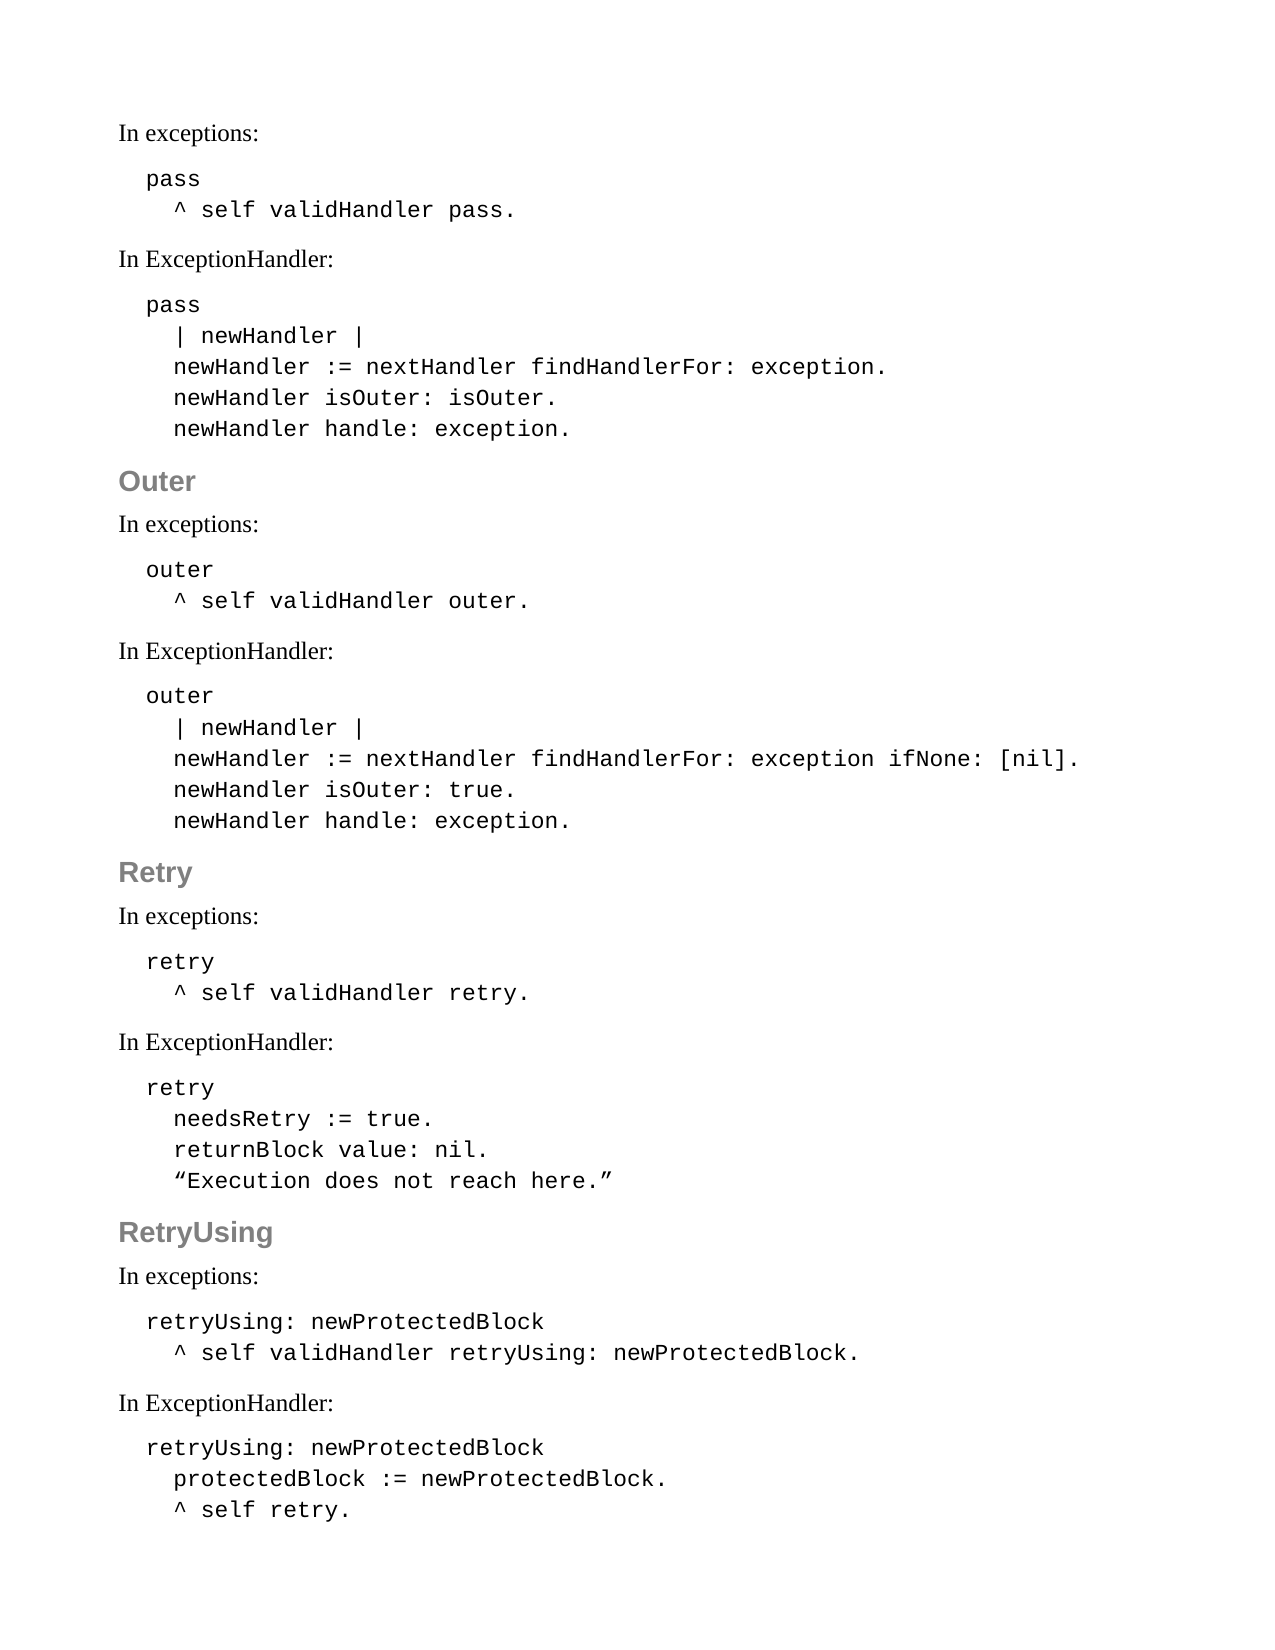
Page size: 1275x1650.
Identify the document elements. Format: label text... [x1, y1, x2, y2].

text retryUsing: newProtectedBlock [118, 1311, 1157, 1336]
text In exceptions: [118, 509, 1157, 538]
subtitle RetryUsing [118, 1215, 1157, 1249]
text pass [118, 293, 1157, 319]
text pass [118, 167, 1157, 193]
text retry [118, 950, 1157, 976]
text needsRetry := true. [118, 1107, 1157, 1133]
text newHandler handle: exception. [118, 417, 1157, 443]
text | newHandler | [118, 716, 1157, 742]
text outer [118, 559, 1157, 584]
text In exceptions: [118, 1261, 1157, 1290]
text returnBlock value: nil. [118, 1138, 1157, 1164]
text In ExceptionHandler: [118, 636, 1157, 664]
text newHandler := nextHandler findHandlerFor: exception ifNone: [nil]. [118, 747, 1157, 773]
text ^ self validHandler pass. [118, 198, 1157, 224]
text “Execution does not reach here.” [118, 1169, 1157, 1195]
text In ExceptionHandler: [118, 1027, 1157, 1056]
text retryUsing: newProtectedBlock [118, 1437, 1157, 1463]
subtitle Outer [118, 463, 1157, 497]
text ^ self validHandler retryUsing: newProtectedBlock. [118, 1342, 1157, 1367]
text newHandler handle: exception. [118, 809, 1157, 835]
text newHandler isOuter: true. [118, 778, 1157, 804]
text In exceptions: [118, 118, 1157, 147]
text In ExceptionHandler: [118, 1388, 1157, 1416]
text ^ self retry. [118, 1499, 1157, 1525]
text ^ self validHandler retry. [118, 981, 1157, 1007]
text outer [118, 685, 1157, 711]
text ^ self validHandler outer. [118, 590, 1157, 616]
text newHandler isOuter: isOuter. [118, 386, 1157, 412]
text In exceptions: [118, 901, 1157, 930]
text retry [118, 1076, 1157, 1102]
text newHandler := nextHandler findHandlerFor: exception. [118, 355, 1157, 381]
text In ExceptionHandler: [118, 244, 1157, 273]
subtitle Retry [118, 855, 1157, 888]
text protectedBlock := newProtectedBlock. [118, 1468, 1157, 1494]
text | newHandler | [118, 324, 1157, 350]
